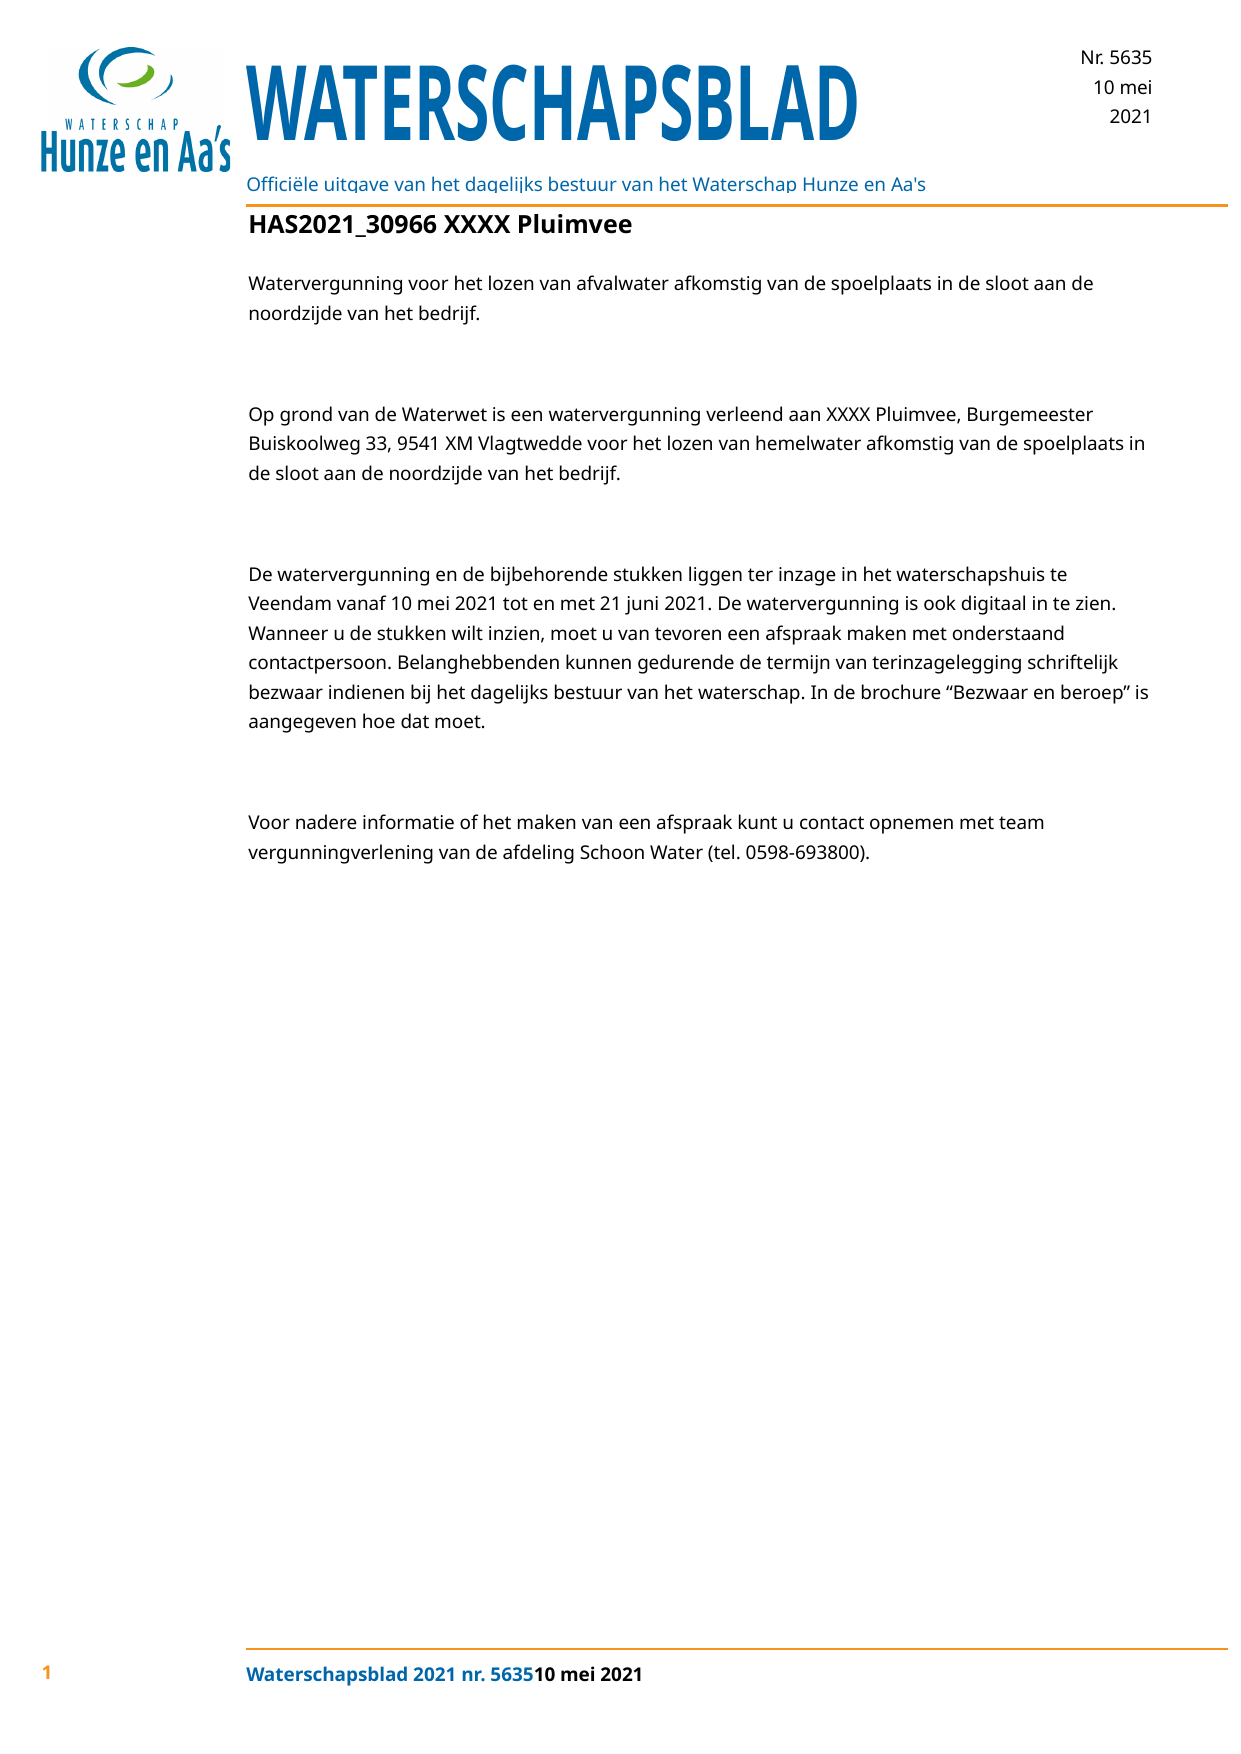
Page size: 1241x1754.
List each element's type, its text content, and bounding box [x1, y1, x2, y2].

text Watervergunning voor het lozen van afvalwater afkomstig van de spoelplaats in de sloot aan de noordzijde van het bedrijf. [248, 270, 1152, 326]
picture [183, 163, 191, 172]
picture [41, 47, 231, 172]
picture [47, 154, 51, 172]
text HAS2021_30966 XXXX Pluimvee [248, 207, 1152, 241]
text De watervergunning en de bijbehorende stukken liggen ter inzage in het waterschapshuis te Veendam vanaf 10 mei 2021 tot en met 21 juni 2021. De watervergunning is ook digitaal in te zien. Wanneer u de stukken wilt inzien, moet u van tevoren een afspraak maken met onderstaand contactpersoon. Belanghebbenden kunnen gedurende de termijn van terinzagelegging schriftelijk bezwaar indienen bij het dagelijks bestuur van het waterschap. In de brochure “Bezwaar en beroep” is aangegeven hoe dat moet. [248, 561, 1152, 734]
text Op grond van de Waterwet is een watervergunning verleend aan XXXX Pluimvee, Burgemeester Buiskoolweg 33, 9541 XM Vlagtwedde voor het lozen van hemelwater afkomstig van de spoelplaats in de sloot aan de noordzijde van het bedrijf. [248, 401, 1152, 486]
picture [226, 145, 231, 156]
text Voor nadere informatie of het maken van een afspraak kunt u contact opnemen met team vergunningverlening van de afdeling Schoon Water (tel. 0598-693800). [248, 809, 1152, 865]
